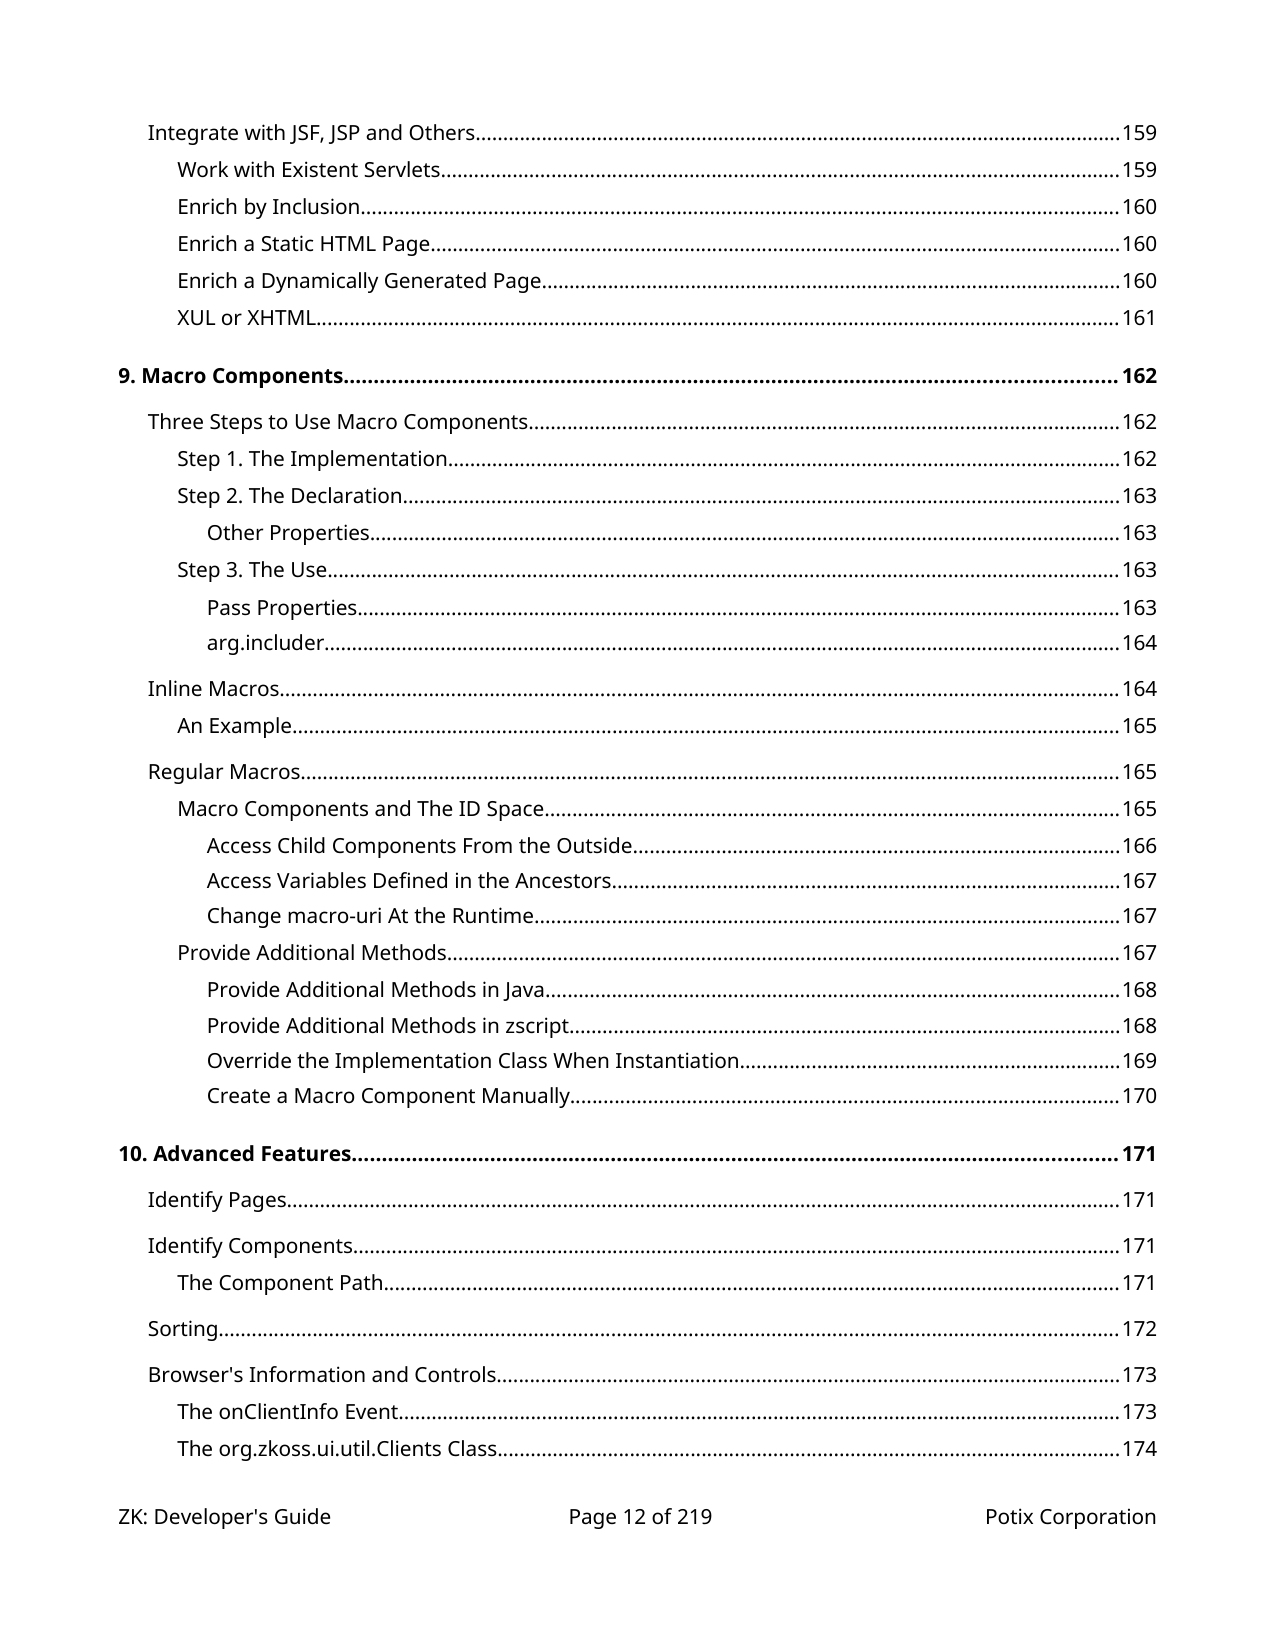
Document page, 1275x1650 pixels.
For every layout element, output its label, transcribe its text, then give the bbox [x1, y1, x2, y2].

text Enrich a Static HTML Page 160 [177, 229, 1157, 258]
text arg.includer 164 [207, 628, 1157, 656]
text Regular Macros 165 [148, 757, 1157, 785]
text Change macro-uri At the Runtime 167 [207, 901, 1157, 929]
text The onClientInfo Event 173 [177, 1397, 1157, 1425]
text Integrate with JSF, JSP and Others 159 [148, 118, 1157, 146]
text Step 1. The Implementation 162 [177, 444, 1157, 472]
text Provide Additional Methods 167 [177, 938, 1157, 967]
text Override the Implementation Class When Instantiation 169 [207, 1046, 1157, 1074]
text Step 2. The Declaration 163 [177, 481, 1157, 509]
text Create a Macro Component Manually 170 [207, 1081, 1157, 1109]
text Provide Additional Methods in zscript 168 [207, 1011, 1157, 1039]
text Three Steps to Use Macro Components 162 [148, 407, 1157, 435]
text Provide Additional Methods in Java 168 [207, 976, 1157, 1004]
text Enrich a Dynamically Generated Page 160 [177, 266, 1157, 295]
text Access Variables Defined in the Ancestors 167 [207, 866, 1157, 894]
text XUL or XHTML 161 [177, 303, 1157, 332]
text Step 3. The Use 163 [177, 556, 1157, 584]
text Pass Properties 163 [207, 593, 1157, 621]
text Identify Components 171 [148, 1231, 1157, 1259]
text Work with Existent Servlets 159 [177, 155, 1157, 183]
text Identify Pages 171 [148, 1185, 1157, 1213]
text The Component Path 171 [177, 1268, 1157, 1296]
text Browser's Information and Controls 173 [148, 1360, 1157, 1388]
text Inline Macros 164 [148, 674, 1157, 702]
text 10. Advanced Features 171 [118, 1139, 1157, 1167]
text The org.zkoss.ui.util.Clients Class 174 [177, 1434, 1157, 1462]
text Access Child Components From the Outside 166 [207, 831, 1157, 859]
text Other Properties 163 [207, 518, 1157, 547]
text Macro Components and The ID Space 165 [177, 794, 1157, 822]
text Sorting 172 [148, 1314, 1157, 1342]
text 9. Macro Components 162 [118, 361, 1157, 389]
text An Example 165 [177, 711, 1157, 739]
text Enrich by Inclusion 160 [177, 192, 1157, 221]
